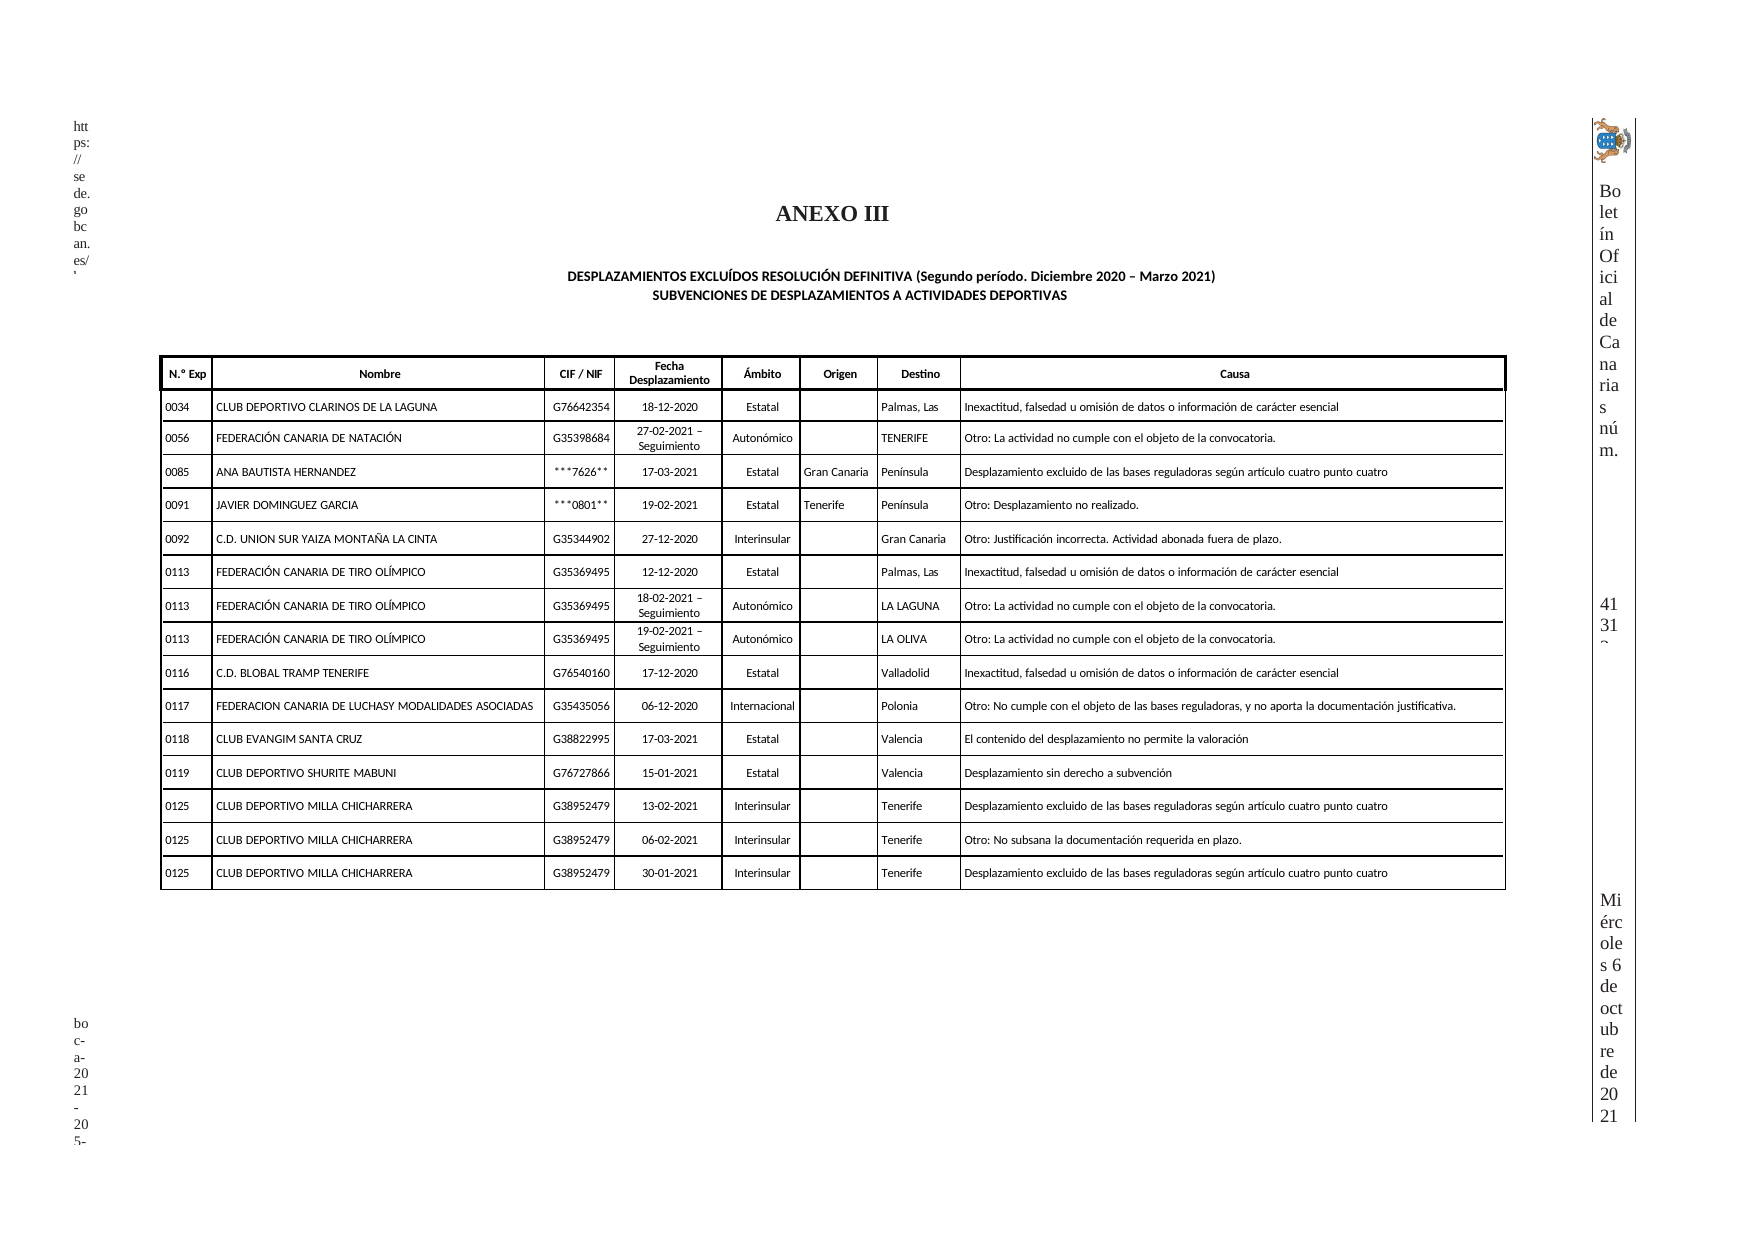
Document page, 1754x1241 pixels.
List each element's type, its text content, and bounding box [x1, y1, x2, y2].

table_cell Otro: Justificación incorrecta. Actividad abonada fuera de plazo. [961, 521, 1505, 554]
table_cell [801, 723, 877, 755]
table_cell FEDERACIÓN CANARIA DE TIRO OLÍMPICO [213, 589, 544, 621]
table_cell G76642354 [545, 391, 614, 420]
table_cell 06-02-2021 [615, 823, 721, 855]
table_cell 0085 [162, 454, 211, 487]
table_cell Gran Canaria [878, 522, 960, 554]
table_header CIF / NIF [545, 358, 614, 387]
table_cell Valladolid [878, 656, 960, 688]
table_cell CLUB DEPORTIVO MILLA CHICHARRERA [213, 823, 544, 855]
table_cell Estatal [723, 723, 799, 755]
table_cell JAVIER DOMINGUEZ GARCIA [213, 489, 544, 521]
picture [1594, 118, 1631, 163]
table_cell Desplazamiento excluido de las bases reguladoras según artículo cuatro punto cuatro [961, 855, 1505, 888]
table_cell G38952479 [545, 823, 614, 855]
table_cell 0119 [162, 755, 211, 788]
text boc-a-2021-205-4310 [74, 1015, 92, 1145]
table_cell G35398684 [545, 422, 614, 454]
table_cell [801, 857, 877, 888]
table_cell Inexactitud, falsedad u omisión de datos o información de carácter esencial [961, 388, 1505, 420]
table_cell Autonómico [723, 589, 799, 621]
table_cell Otro: No subsana la documentación requerida en plazo. [961, 822, 1505, 855]
table_cell 17-03-2021 [615, 723, 721, 755]
table_cell G35369495 [545, 623, 614, 654]
table_cell CLUB DEPORTIVO SHURITE MABUNI [213, 756, 544, 788]
table_cell Valencia [878, 756, 960, 788]
table_cell Polonia [878, 690, 960, 721]
table_cell 0118 [162, 721, 211, 755]
table_cell 0091 [162, 487, 211, 521]
table_cell G38822995 [545, 723, 614, 755]
table_cell Tenerife [801, 489, 877, 521]
table_cell Península [878, 455, 960, 487]
table_cell 13-02-2021 [615, 790, 721, 822]
table_cell G35369495 [545, 556, 614, 587]
table_cell 0056 [162, 420, 211, 454]
table_header Fecha Desplazamiento [615, 358, 721, 387]
table_cell 19-02-2021 – Seguimiento [615, 623, 721, 654]
subtitle ANEXO III [148, 200, 1517, 227]
table_cell Estatal [723, 489, 799, 521]
table_cell Estatal [723, 656, 799, 688]
table_cell Valencia [878, 723, 960, 755]
table_cell Tenerife [878, 823, 960, 855]
table_cell CLUB DEPORTIVO MILLA CHICHARRERA [213, 790, 544, 822]
text 41312 [1600, 592, 1623, 642]
table_cell 0117 [162, 688, 211, 721]
table_cell [801, 422, 877, 454]
table_cell Inexactitud, falsedad u omisión de datos o información de carácter esencial [961, 655, 1505, 688]
table_cell Estatal [723, 556, 799, 587]
table_cell 17-12-2020 [615, 656, 721, 688]
table_cell 27-12-2020 [615, 522, 721, 554]
table_cell 0125 [162, 855, 211, 888]
table_cell Autonómico [723, 422, 799, 454]
table_cell [801, 556, 877, 587]
table_cell G76727866 [545, 756, 614, 788]
table_cell [801, 623, 877, 654]
table_cell CLUB EVANGIM SANTA CRUZ [213, 723, 544, 755]
table_header Origen [801, 358, 877, 387]
table_cell G35435056 [545, 690, 614, 721]
table_cell TENERIFE [878, 422, 960, 454]
table_cell G76540160 [545, 656, 614, 688]
table_cell Estatal [723, 756, 799, 788]
table_cell Desplazamiento sin derecho a subvención [961, 755, 1505, 788]
table_cell FEDERACIÓN CANARIA DE TIRO OLÍMPICO [213, 556, 544, 587]
table_cell ***7626** [545, 455, 614, 487]
table_cell 0125 [162, 822, 211, 855]
table_cell [801, 391, 877, 420]
table_cell Tenerife [878, 790, 960, 822]
table_header Causa [961, 358, 1504, 387]
table_cell Desplazamiento excluido de las bases reguladoras según artículo cuatro punto cuatro [961, 454, 1505, 487]
table_cell [801, 756, 877, 788]
table_cell [801, 823, 877, 855]
text https://sede.gobcan.es/boc [73, 117, 92, 273]
table_cell [801, 589, 877, 621]
table_cell 0113 [162, 588, 211, 621]
table_cell CLUB DEPORTIVO MILLA CHICHARRERA [213, 857, 544, 888]
table_header Ámbito [723, 358, 799, 387]
table_cell El contenido del desplazamiento no permite la valoración [961, 721, 1505, 755]
table_cell CLUB DEPORTIVO CLARINOS DE LA LAGUNA [213, 391, 544, 420]
table_cell 18-02-2021 – Seguimiento [615, 589, 721, 621]
table_cell LA OLIVA [878, 623, 960, 654]
table_cell 17-03-2021 [615, 455, 721, 487]
table_cell 0113 [162, 621, 211, 654]
table_cell Península [878, 489, 960, 521]
table_cell Interinsular [723, 790, 799, 822]
table_cell Otro: Desplazamiento no realizado. [961, 487, 1505, 521]
table_cell Estatal [723, 391, 799, 420]
text DESPLAZAMIENTOS EXCLUÍDOS RESOLUCIÓN DEFINITIVA (Segundo período. Diciembre 2020 – Marzo 2021) SUBVENCIONES DE DESPLAZAMIENTOS A ACTIVIDADES DEPORTIVAS [567, 267, 1308, 304]
table_cell 15-01-2021 [615, 756, 721, 788]
table_cell Interinsular [723, 857, 799, 888]
table_cell C.D. BLOBAL TRAMP TENERIFE [213, 656, 544, 688]
table_cell Inexactitud, falsedad u omisión de datos o información de carácter esencial [961, 554, 1505, 587]
table_cell G35369495 [545, 589, 614, 621]
table_cell Interinsular [723, 522, 799, 554]
table_cell Palmas, Las [878, 556, 960, 587]
table_header Nombre [213, 358, 544, 387]
table_cell 0113 [162, 554, 211, 587]
table_cell 0092 [162, 521, 211, 554]
table_cell [801, 656, 877, 688]
table_cell Otro: La actividad no cumple con el objeto de la convocatoria. [961, 420, 1505, 454]
table_cell Estatal [723, 455, 799, 487]
table_cell Autonómico [723, 623, 799, 654]
table_cell Palmas, Las [878, 391, 960, 420]
table_cell [801, 690, 877, 721]
table_cell Tenerife [878, 857, 960, 888]
table_cell ***0801** [545, 489, 614, 521]
table_cell Gran Canaria [801, 455, 877, 487]
table_cell 0116 [162, 655, 211, 688]
table_cell LA LAGUNA [878, 589, 960, 621]
text Miércoles 6 de octubre de 2021 [1600, 889, 1623, 1124]
table_cell 0034 [162, 391, 211, 420]
table_cell 19-02-2021 [615, 489, 721, 521]
table_cell G38952479 [545, 790, 614, 822]
table_cell C.D. UNION SUR YAIZA MONTAÑA LA CINTA [213, 522, 544, 554]
text Boletín Oficial de Canarias núm. 205 [1599, 180, 1622, 462]
table_cell 18-12-2020 [615, 391, 721, 420]
table_cell 30-01-2021 [615, 857, 721, 888]
table_cell ANA BAUTISTA HERNANDEZ [213, 455, 544, 487]
table_header N.º Exp [163, 358, 211, 387]
table_cell [801, 790, 877, 822]
table_cell 27-02-2021 – Seguimiento [615, 422, 721, 454]
table_cell 0125 [162, 788, 211, 822]
table_cell FEDERACION CANARIA DE LUCHASY MODALIDADES ASOCIADAS [213, 690, 544, 721]
table_cell Otro: No cumple con el objeto de las bases reguladoras, y no aporta la documentación justificativa. [961, 688, 1505, 721]
table_cell [801, 522, 877, 554]
table_header Destino [878, 358, 960, 387]
table_cell G38952479 [545, 857, 614, 888]
table_cell Interinsular [723, 823, 799, 855]
table_cell 12-12-2020 [615, 556, 721, 587]
table_cell Internacional [723, 690, 799, 721]
table_cell Desplazamiento excluido de las bases reguladoras según artículo cuatro punto cuatro [961, 788, 1505, 822]
table_cell FEDERACIÓN CANARIA DE NATACIÓN [213, 422, 544, 454]
table_cell FEDERACIÓN CANARIA DE TIRO OLÍMPICO [213, 623, 544, 654]
table_cell 06-12-2020 [615, 690, 721, 721]
table_cell Otro: La actividad no cumple con el objeto de la convocatoria. [961, 621, 1505, 654]
table_cell Otro: La actividad no cumple con el objeto de la convocatoria. [961, 588, 1505, 621]
table_cell G35344902 [545, 522, 614, 554]
